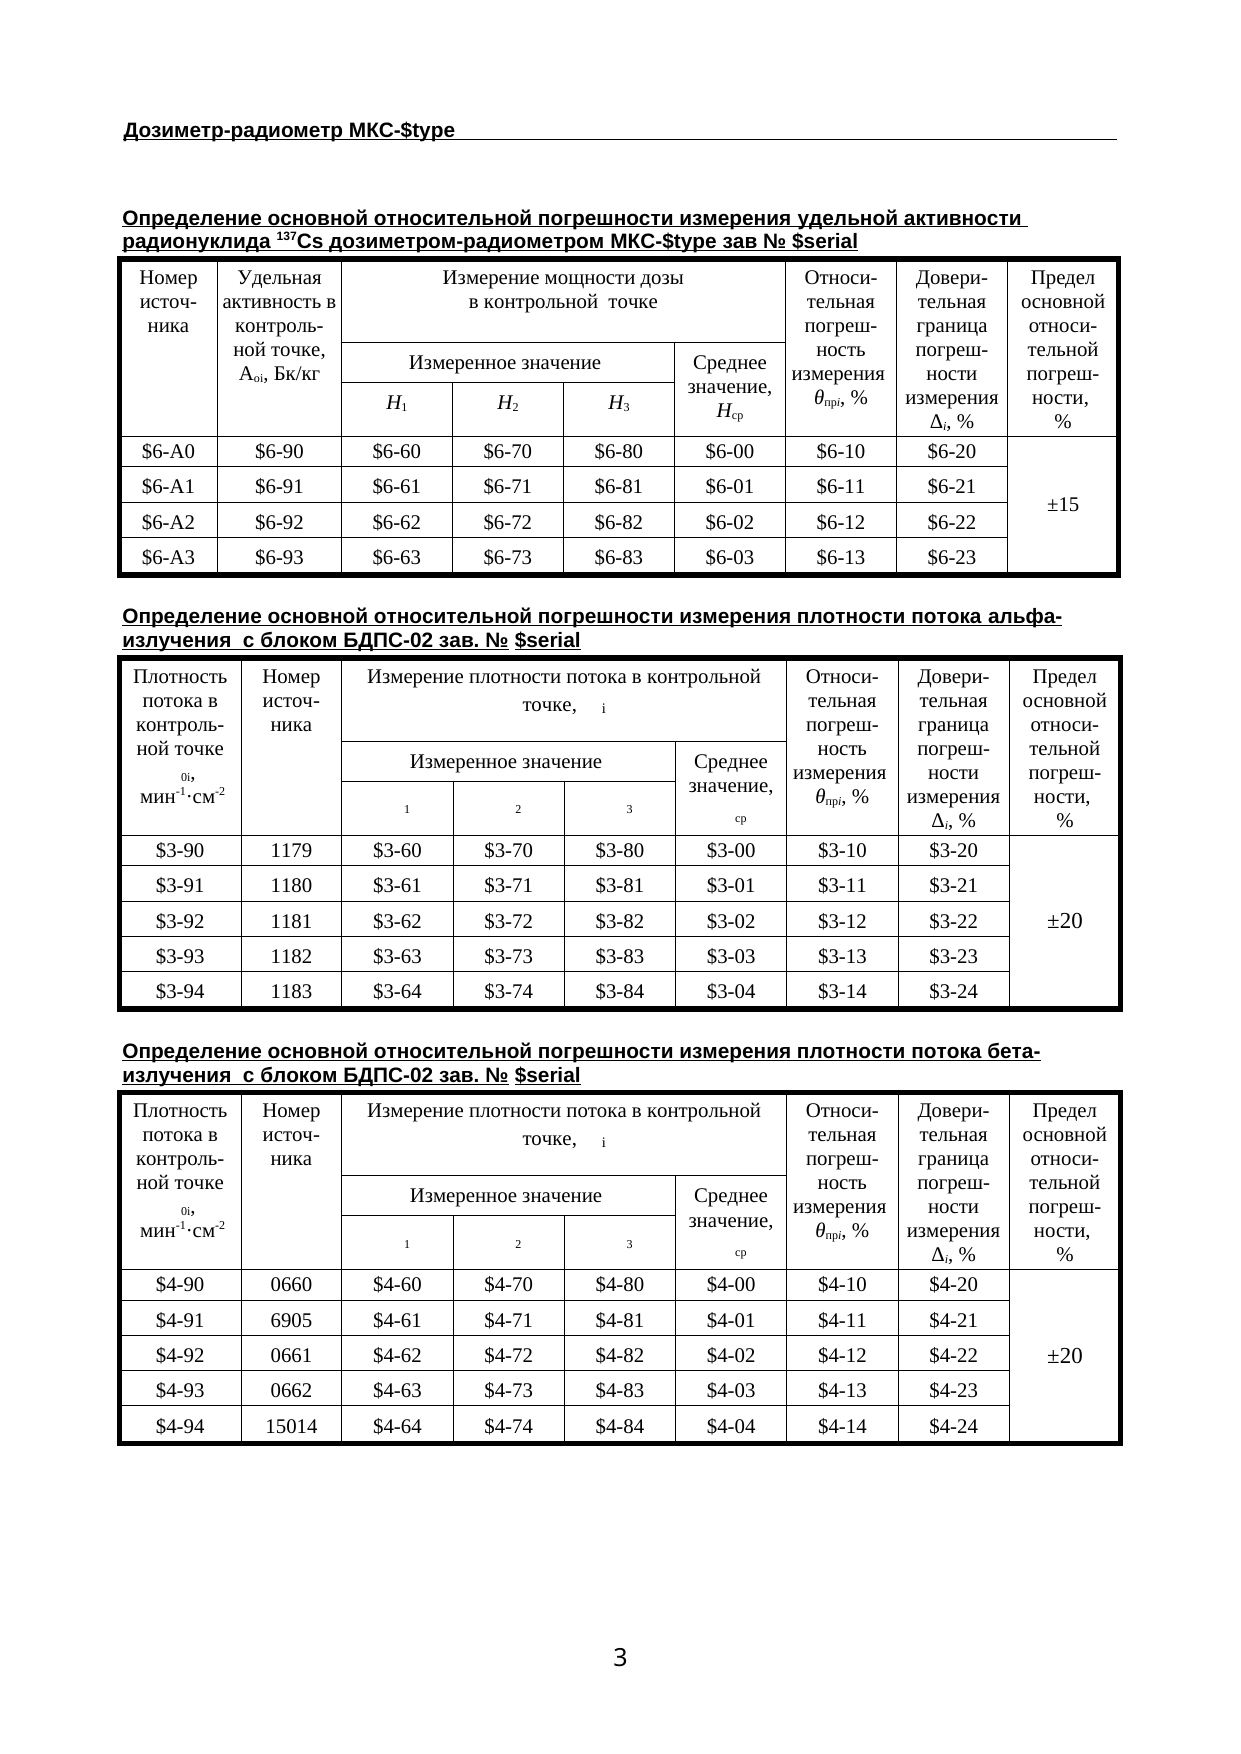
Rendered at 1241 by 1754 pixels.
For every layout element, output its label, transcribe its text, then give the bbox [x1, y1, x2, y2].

table_cell $4-20 [899, 1270, 1009, 1299]
table_cell $6-61 [342, 467, 452, 502]
table_cell $3-82 [565, 902, 675, 936]
table_cell $3-13 [787, 937, 898, 971]
table_cell 6905 [242, 1301, 341, 1335]
table_cell $4-64 [342, 1406, 453, 1441]
table_cell ±20 [1010, 1270, 1118, 1441]
table_cell $3-24 [899, 972, 1009, 1006]
table_cell Среднее значение, ср [676, 742, 786, 835]
table_cell Плотность потока в контроль-ной точке 0i, мин-1·см-2 [122, 661, 241, 835]
table_cell $3-14 [787, 972, 898, 1006]
table_cell $6-12 [786, 503, 896, 537]
table_cell H3 [564, 383, 674, 436]
table_cell $4-83 [565, 1371, 675, 1405]
table_cell $4-02 [676, 1336, 786, 1370]
table_cell $4-92 [122, 1336, 241, 1370]
table_cell $3-80 [565, 836, 675, 865]
table_cell $6-70 [453, 437, 563, 466]
table_cell $6-90 [218, 437, 341, 466]
table_cell $4-84 [565, 1406, 675, 1441]
table_cell $3-61 [342, 866, 453, 901]
table_cell $4-74 [454, 1406, 564, 1441]
table_cell $3-70 [454, 836, 564, 865]
table_cell $6-80 [564, 437, 674, 466]
table_cell Относи-тельная погреш-ность измерения θпрi, % [786, 262, 896, 436]
table_cell H2 [453, 383, 563, 436]
table_cell $4-04 [676, 1406, 786, 1441]
table_cell $4-62 [342, 1336, 453, 1370]
table_cell $6-93 [218, 538, 341, 572]
table_header Определение основной относительной погрешности измерения плотности потока альфа-излучения с блоком БДПС-02 зав. № $serial [119, 578, 1120, 655]
table_cell $3-02 [676, 902, 786, 936]
table_cell Измерение плотности потока в контрольной точке, i [342, 1095, 786, 1175]
table_cell $3-72 [454, 902, 564, 936]
table_cell $4-11 [787, 1301, 898, 1335]
table_cell $4-81 [565, 1301, 675, 1335]
table_cell $4-60 [342, 1270, 453, 1299]
table_cell $6-A2 [122, 503, 217, 537]
table_cell $6-91 [218, 467, 341, 502]
table_cell $6-23 [897, 538, 1007, 572]
table_cell $4-94 [122, 1406, 241, 1441]
table_cell ±20 [1010, 836, 1118, 1006]
table_cell $4-73 [454, 1371, 564, 1405]
table_cell Предел основной относи-тельной погреш-ности, % [1010, 1095, 1118, 1269]
table_cell $4-00 [676, 1270, 786, 1299]
table_cell $3-60 [342, 836, 453, 865]
table_cell $3-12 [787, 902, 898, 936]
table_cell Номер источ-ника [122, 262, 217, 436]
table_cell Среднее значение, ср [676, 1176, 786, 1269]
table_cell $3-21 [899, 866, 1009, 901]
table_cell Номер источ-ника [242, 661, 341, 835]
table_cell $6-11 [786, 467, 896, 502]
table_cell $4-61 [342, 1301, 453, 1335]
table_cell $3-11 [787, 866, 898, 901]
table_cell 2 [454, 782, 564, 835]
table_cell 1183 [242, 972, 341, 1006]
table_cell Довери-тельная граница погреш-ности измерения Δi, % [897, 262, 1007, 436]
table_cell $6-A0 [122, 437, 217, 466]
table_cell $6-00 [675, 437, 785, 466]
table_cell ±15 [1008, 437, 1116, 572]
table_cell $4-82 [565, 1336, 675, 1370]
table_cell $3-23 [899, 937, 1009, 971]
table_cell $4-10 [787, 1270, 898, 1299]
table_cell $4-71 [454, 1301, 564, 1335]
table_cell $3-71 [454, 866, 564, 901]
table_cell $6-72 [453, 503, 563, 537]
table_cell 0661 [242, 1336, 341, 1370]
table_cell 0662 [242, 1371, 341, 1405]
table_cell $3-94 [122, 972, 241, 1006]
table_cell $4-03 [676, 1371, 786, 1405]
table_cell Довери-тельная граница погреш-ности измерения Δi, % [899, 661, 1009, 835]
table_cell $4-70 [454, 1270, 564, 1299]
table_cell 2 [454, 1216, 564, 1269]
table_cell $6-02 [675, 503, 785, 537]
table_cell Относи-тельная погреш-ность измерения θпрi, % [787, 661, 898, 835]
table_cell Измеренное значение [342, 742, 675, 781]
table_cell $3-84 [565, 972, 675, 1006]
table_cell $6-22 [897, 503, 1007, 537]
table_cell Измерение мощности дозы в контрольной точке [342, 262, 785, 342]
table_cell $6-20 [897, 437, 1007, 466]
table_cell Плотность потока в контроль-ной точке 0i, мин-1·см-2 [122, 1095, 241, 1269]
table_cell $3-63 [342, 937, 453, 971]
table_cell 0660 [242, 1270, 341, 1299]
table_cell Измерение плотности потока в контрольной точке, i [342, 661, 786, 741]
table_cell 3 [565, 1216, 675, 1269]
table_cell $6-73 [453, 538, 563, 572]
table_cell $6-82 [564, 503, 674, 537]
table_cell $3-73 [454, 937, 564, 971]
table_cell $3-83 [565, 937, 675, 971]
table_cell $4-91 [122, 1301, 241, 1335]
table_cell Измеренное значение [342, 1176, 675, 1215]
table_cell $3-04 [676, 972, 786, 1006]
table_cell $4-93 [122, 1371, 241, 1405]
table_cell Измеренное значение [342, 343, 674, 382]
table_cell $3-22 [899, 902, 1009, 936]
table_cell $4-90 [122, 1270, 241, 1299]
table_cell $3-62 [342, 902, 453, 936]
table_cell $6-10 [786, 437, 896, 466]
table_cell $3-93 [122, 937, 241, 971]
table_cell 1 [342, 1216, 453, 1269]
table_header Определение основной относительной погрешности измерения плотности потока бета-излучения с блоком БДПС-02 зав. № $serial [119, 1012, 1120, 1089]
table_cell 15014 [242, 1406, 341, 1441]
table_cell $3-00 [676, 836, 786, 865]
table_cell $6-62 [342, 503, 452, 537]
table_cell Номер источ-ника [242, 1095, 341, 1269]
table_cell $3-74 [454, 972, 564, 1006]
table_cell $6-81 [564, 467, 674, 502]
table_cell Удельная активность в контроль-ной точке, Aoi, Бк/кг [218, 262, 341, 436]
table_cell $3-10 [787, 836, 898, 865]
table_cell $4-72 [454, 1336, 564, 1370]
table_cell $3-91 [122, 866, 241, 901]
table_cell $4-22 [899, 1336, 1009, 1370]
table_cell $4-14 [787, 1406, 898, 1441]
table_cell $4-63 [342, 1371, 453, 1405]
table_cell $3-64 [342, 972, 453, 1006]
table_cell Довери-тельная граница погреш-ности измерения Δi, % [899, 1095, 1009, 1269]
table_cell $4-80 [565, 1270, 675, 1299]
table_cell 1180 [242, 866, 341, 901]
table_cell $6-60 [342, 437, 452, 466]
table_cell $3-20 [899, 836, 1009, 865]
table_cell $3-01 [676, 866, 786, 901]
table_cell H1 [342, 383, 452, 436]
table_cell $6-63 [342, 538, 452, 572]
table_cell $6-92 [218, 503, 341, 537]
table_cell 1179 [242, 836, 341, 865]
table_cell Предел основной относи-тельной погреш-ности, % [1010, 661, 1118, 835]
table_cell $6-03 [675, 538, 785, 572]
table_cell $6-83 [564, 538, 674, 572]
table_cell $4-23 [899, 1371, 1009, 1405]
table_cell $6-13 [786, 538, 896, 572]
table_cell $6-71 [453, 467, 563, 502]
table_cell $6-01 [675, 467, 785, 502]
table_header Определение основной относительной погрешности измерения удельной активности радионуклида 137Cs дозиметром-радиометром МКС-$type зав № $serial [119, 179, 1118, 256]
table_cell $3-90 [122, 836, 241, 865]
table_cell 1181 [242, 902, 341, 936]
table_cell $4-12 [787, 1336, 898, 1370]
table_cell 1 [342, 782, 453, 835]
table_cell $3-81 [565, 866, 675, 901]
table_cell 1182 [242, 937, 341, 971]
table_cell $3-92 [122, 902, 241, 936]
table_cell $4-01 [676, 1301, 786, 1335]
table_cell 3 [565, 782, 675, 835]
table_cell $6-21 [897, 467, 1007, 502]
table_cell Предел основной относи-тельной погреш-ности, % [1008, 262, 1116, 436]
table_cell $6-A3 [122, 538, 217, 572]
table_cell Среднее значение, Hср [675, 343, 785, 436]
table_cell $3-03 [676, 937, 786, 971]
table_cell $4-21 [899, 1301, 1009, 1335]
table_cell $6-A1 [122, 467, 217, 502]
table_cell $4-24 [899, 1406, 1009, 1441]
table_cell $4-13 [787, 1371, 898, 1405]
table_cell Относи-тельная погреш-ность измерения θпрi, % [787, 1095, 898, 1269]
